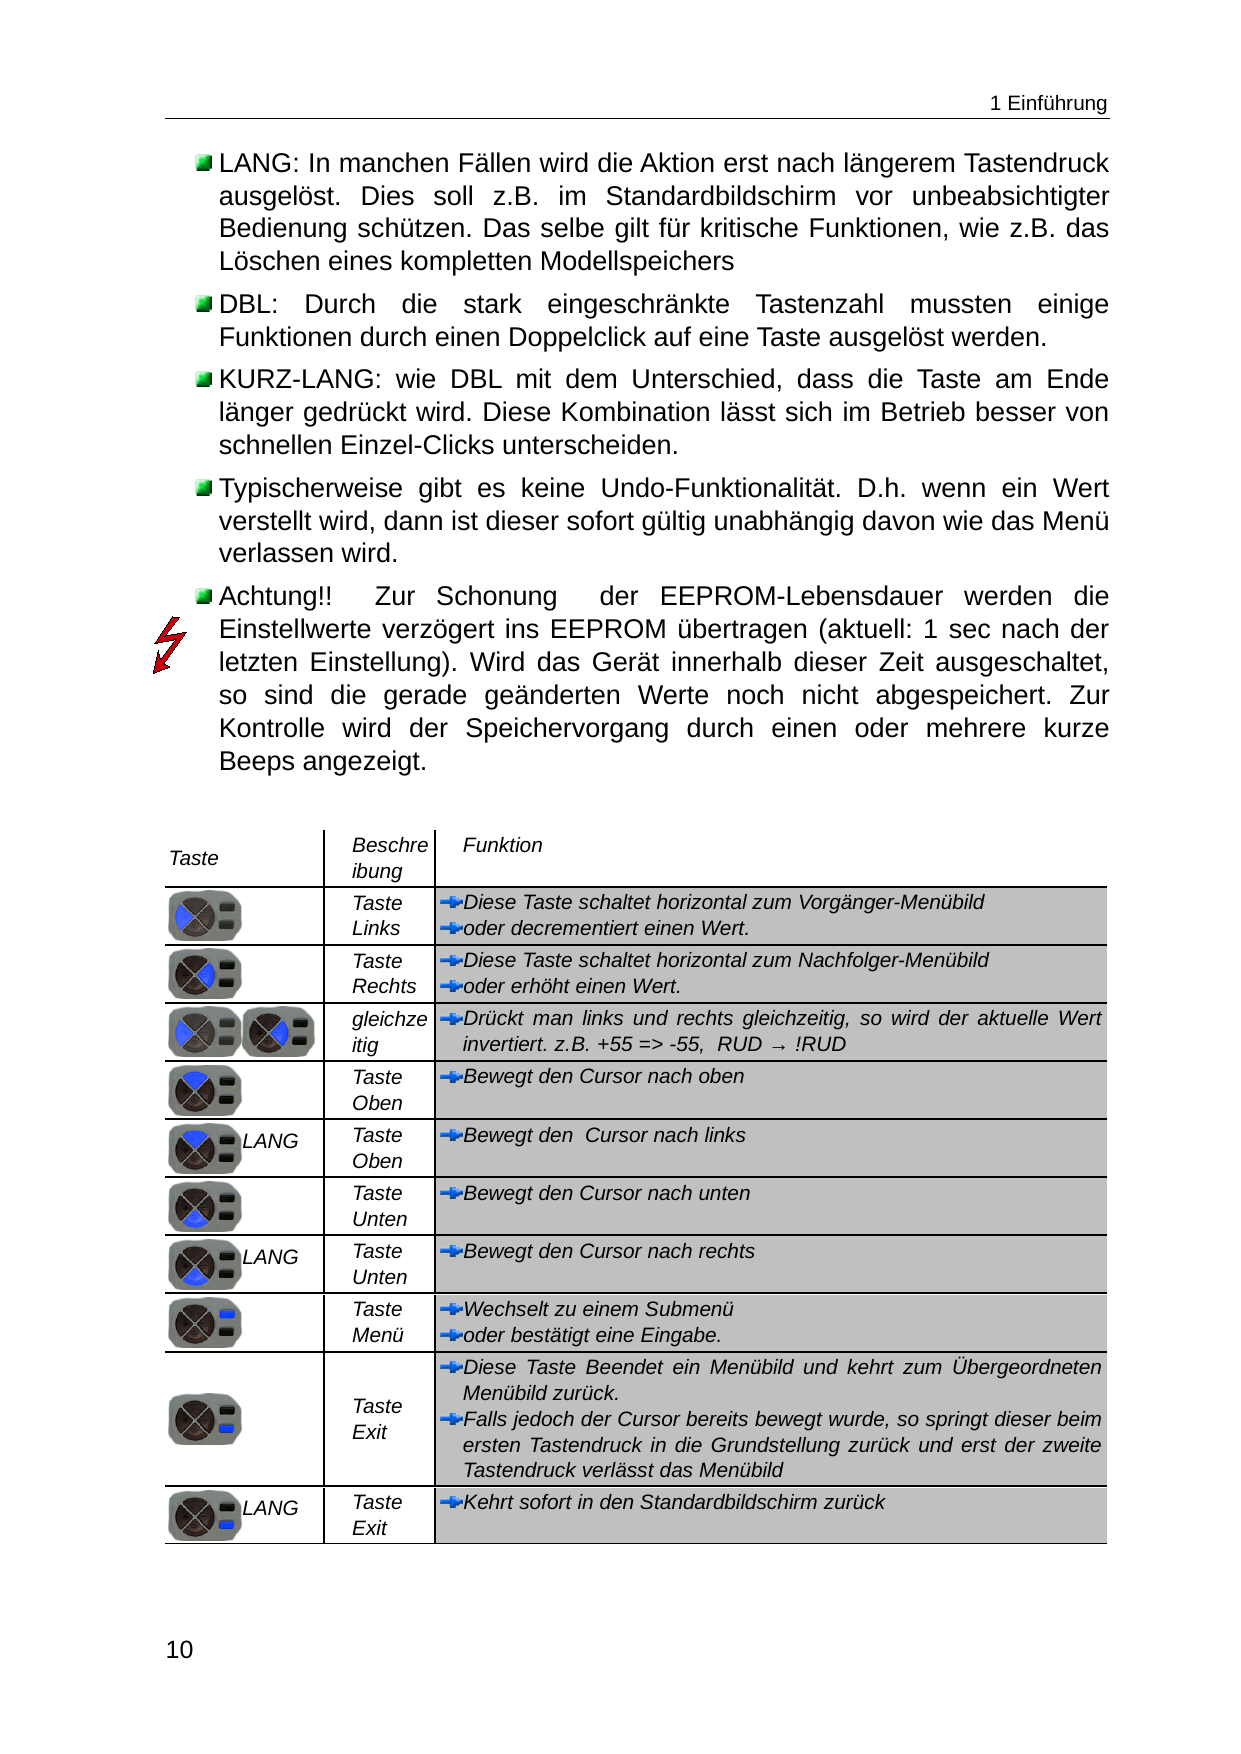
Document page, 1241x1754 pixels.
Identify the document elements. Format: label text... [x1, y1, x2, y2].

picture [168, 1239, 243, 1290]
table_cell Taste Oben [325, 1062, 434, 1118]
table_cell [165, 888, 323, 944]
picture [440, 1013, 463, 1025]
picture [440, 1329, 463, 1341]
table_cell LANG [165, 1120, 323, 1176]
table_cell Taste Exit [325, 1353, 434, 1485]
picture [168, 1181, 243, 1232]
picture [168, 1297, 243, 1348]
picture [440, 1496, 463, 1508]
picture [440, 1361, 463, 1373]
table_cell Bewegt den Cursor nach unten [436, 1178, 1107, 1234]
table_cell [165, 1178, 323, 1234]
picture [440, 980, 463, 992]
list KURZ-LANG: wie DBL mit dem Unterschied, dass die Taste am Ende länger gedrückt wird. Diese Kombination lässt sich im Betrieb besser von schnellen Einzel-Clicks unterscheiden. [165, 364, 1110, 460]
picture [195, 588, 212, 604]
table_header Taste [165, 830, 323, 886]
picture [168, 890, 243, 941]
list DBL: Durch die stark eingeschränkte Tastenzahl mussten einige Funktionen durch einen Doppelclick auf eine Taste ausgelöst werden. [165, 289, 1110, 352]
table_cell Bewegt den Cursor nach oben [436, 1062, 1107, 1118]
picture [440, 896, 463, 908]
picture [440, 1071, 463, 1083]
table_cell Taste Rechts [325, 946, 434, 1002]
picture [168, 948, 243, 999]
table_header Beschreibung [325, 830, 434, 886]
table_cell Taste Menü [325, 1295, 434, 1351]
table_cell Taste Exit [325, 1488, 434, 1543]
list LANG: In manchen Fällen wird die Aktion erst nach längerem Tastendruck ausgelöst. Dies soll z.B. im Standardbildschirm vor unbeabsichtigter Bedienung schützen. Das selbe gilt für kritische Funktionen, wie z.B. das Löschen eines kompletten Modellspeichers [165, 147, 1110, 276]
table_cell Diese Taste schaltet horizontal zum Vorgänger-Menübild oder decrementiert einen Wert. [436, 888, 1107, 944]
picture [195, 154, 212, 171]
picture [440, 922, 463, 934]
picture [440, 1303, 463, 1315]
table_header Funktion [436, 830, 1107, 886]
picture [168, 1490, 243, 1541]
picture [168, 1123, 243, 1174]
picture [168, 1065, 243, 1116]
picture [440, 955, 463, 966]
table_cell Kehrt sofort in den Standardbildschirm zurück [436, 1488, 1107, 1543]
table_cell [165, 1062, 323, 1118]
table_cell LANG [165, 1488, 323, 1543]
table_cell Taste Unten [325, 1178, 434, 1234]
list Achtung!! Zur Schonung der EEPROM-Lebensdauer werden die Einstellwerte verzögert ins EEPROM übertragen (aktuell: 1 sec nach der letzten Einstellung). Wird das Gerät innerhalb dieser Zeit ausgeschaltet, so sind die gerade geänderten Werte noch nicht abgespeichert. Zur Kontrolle wird der Speichervorgang durch einen oder mehrere kurze Beeps angezeigt. [165, 581, 1110, 775]
table_cell gleichzeitig [325, 1004, 434, 1060]
table_cell [165, 946, 323, 1002]
table_cell Taste Oben [325, 1120, 434, 1176]
table_cell Taste Links [325, 888, 434, 944]
picture [168, 1006, 316, 1057]
table_cell [165, 1353, 323, 1485]
table_cell Drückt man links und rechts gleichzeitig, so wird der aktuelle Wert invertiert. z.B. +55 => -55, RUD → !RUD [436, 1004, 1107, 1060]
table_cell Bewegt den Cursor nach rechts [436, 1236, 1107, 1292]
table_cell Taste Unten [325, 1236, 434, 1292]
picture [440, 1187, 463, 1199]
table_cell LANG [165, 1236, 323, 1292]
picture [440, 1129, 463, 1141]
table_cell [165, 1295, 323, 1351]
table_cell Diese Taste Beendet ein Menübild und kehrt zum Übergeordneten Menübild zurück. Falls jedoch der Cursor bereits bewegt wurde, so springt dieser beim ersten Tastendruck in die Grundstellung zurück und erst der zweite Tastendruck verlässt das Menübild [436, 1353, 1107, 1485]
picture [168, 1393, 243, 1445]
table_cell Wechselt zu einem Submenü oder bestätigt eine Eingabe. [436, 1295, 1107, 1351]
picture [440, 1245, 463, 1257]
table_cell Diese Taste schaltet horizontal zum Nachfolger-Menübild oder erhöht einen Wert. [436, 946, 1107, 1002]
list Typischerweise gibt es keine Undo-Funktionalität. D.h. wenn ein Wert verstellt wird, dann ist dieser sofort gültig unabhängig davon wie das Menü verlassen wird. [165, 472, 1110, 568]
picture [195, 295, 212, 312]
table_cell [165, 1004, 323, 1060]
picture [195, 479, 212, 496]
picture [195, 371, 212, 387]
table_cell Bewegt den Cursor nach links [436, 1120, 1107, 1176]
picture [440, 1413, 463, 1425]
